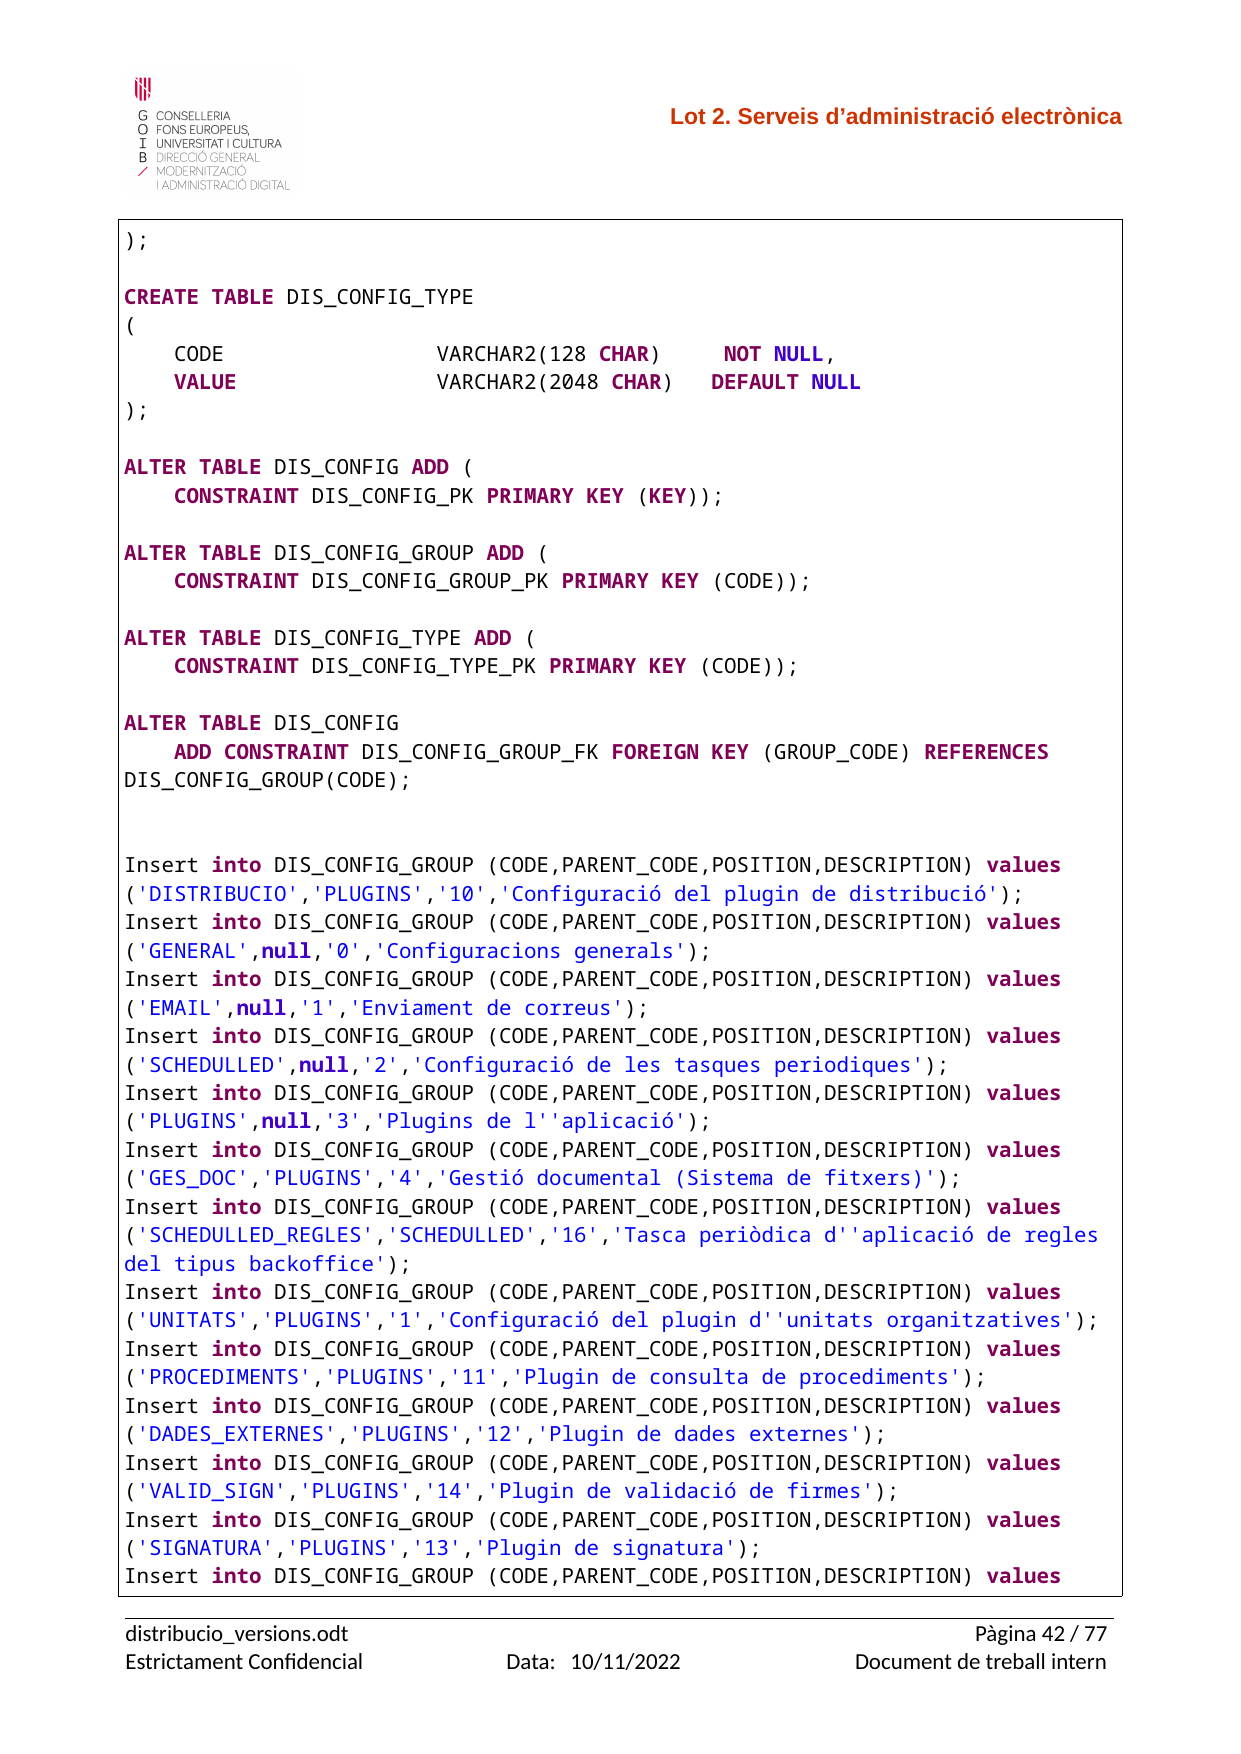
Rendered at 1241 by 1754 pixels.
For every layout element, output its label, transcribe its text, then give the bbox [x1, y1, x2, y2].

table_header ); CREATE TABLE DIS_CONFIG_TYPE ( CODE VARCHAR2(128 CHAR) NOT NULL, VALUE VARCHAR2(2048 CHAR) DEFAULT NULL ); ALTER TABLE DIS_CONFIG ADD ( CONSTRAINT DIS_CONFIG_PK PRIMARY KEY (KEY)); ALTER TABLE DIS_CONFIG_GROUP ADD ( CONSTRAINT DIS_CONFIG_GROUP_PK PRIMARY KEY (CODE)); ALTER TABLE DIS_CONFIG_TYPE ADD ( CONSTRAINT DIS_CONFIG_TYPE_PK PRIMARY KEY (CODE)); ALTER TABLE DIS_CONFIG ADD CONSTRAINT DIS_CONFIG_GROUP_FK FOREIGN KEY (GROUP_CODE) REFERENCES DIS_CONFIG_GROUP(CODE); Insert into DIS_CONFIG_GROUP (CODE,PARENT_CODE,POSITION,DESCRIPTION) values ('DISTRIBUCIO','PLUGINS','10','Configuració del plugin de distribució'); Insert into DIS_CONFIG_GROUP (CODE,PARENT_CODE,POSITION,DESCRIPTION) values ('GENERAL',null,'0','Configuracions generals'); Insert into DIS_CONFIG_GROUP (CODE,PARENT_CODE,POSITION,DESCRIPTION) values ('EMAIL',null,'1','Enviament de correus'); Insert into DIS_CONFIG_GROUP (CODE,PARENT_CODE,POSITION,DESCRIPTION) values ('SCHEDULLED',null,'2','Configuració de les tasques periodiques'); Insert into DIS_CONFIG_GROUP (CODE,PARENT_CODE,POSITION,DESCRIPTION) values ('PLUGINS',null,'3','Plugins de l''aplicació'); Insert into DIS_CONFIG_GROUP (CODE,PARENT_CODE,POSITION,DESCRIPTION) values ('GES_DOC','PLUGINS','4','Gestió documental (Sistema de fitxers)'); Insert into DIS_CONFIG_GROUP (CODE,PARENT_CODE,POSITION,DESCRIPTION) values ('SCHEDULLED_REGLES','SCHEDULLED','16','Tasca periòdica d''aplicació de regles del tipus backoffice'); Insert into DIS_CONFIG_GROUP (CODE,PARENT_CODE,POSITION,DESCRIPTION) values ('UNITATS','PLUGINS','1','Configuració del plugin d''unitats organitzatives'); Insert into DIS_CONFIG_GROUP (CODE,PARENT_CODE,POSITION,DESCRIPTION) values ('PROCEDIMENTS','PLUGINS','11','Plugin de consulta de procediments'); Insert into DIS_CONFIG_GROUP (CODE,PARENT_CODE,POSITION,DESCRIPTION) values ('DADES_EXTERNES','PLUGINS','12','Plugin de dades externes'); Insert into DIS_CONFIG_GROUP (CODE,PARENT_CODE,POSITION,DESCRIPTION) values ('VALID_SIGN','PLUGINS','14','Plugin de validació de firmes'); Insert into DIS_CONFIG_GROUP (CODE,PARENT_CODE,POSITION,DESCRIPTION) values ('SIGNATURA','PLUGINS','13','Plugin de signatura'); Insert into DIS_CONFIG_GROUP (CODE,PARENT_CODE,POSITION,DESCRIPTION) values [119, 220, 1122, 1596]
picture [126, 70, 299, 197]
